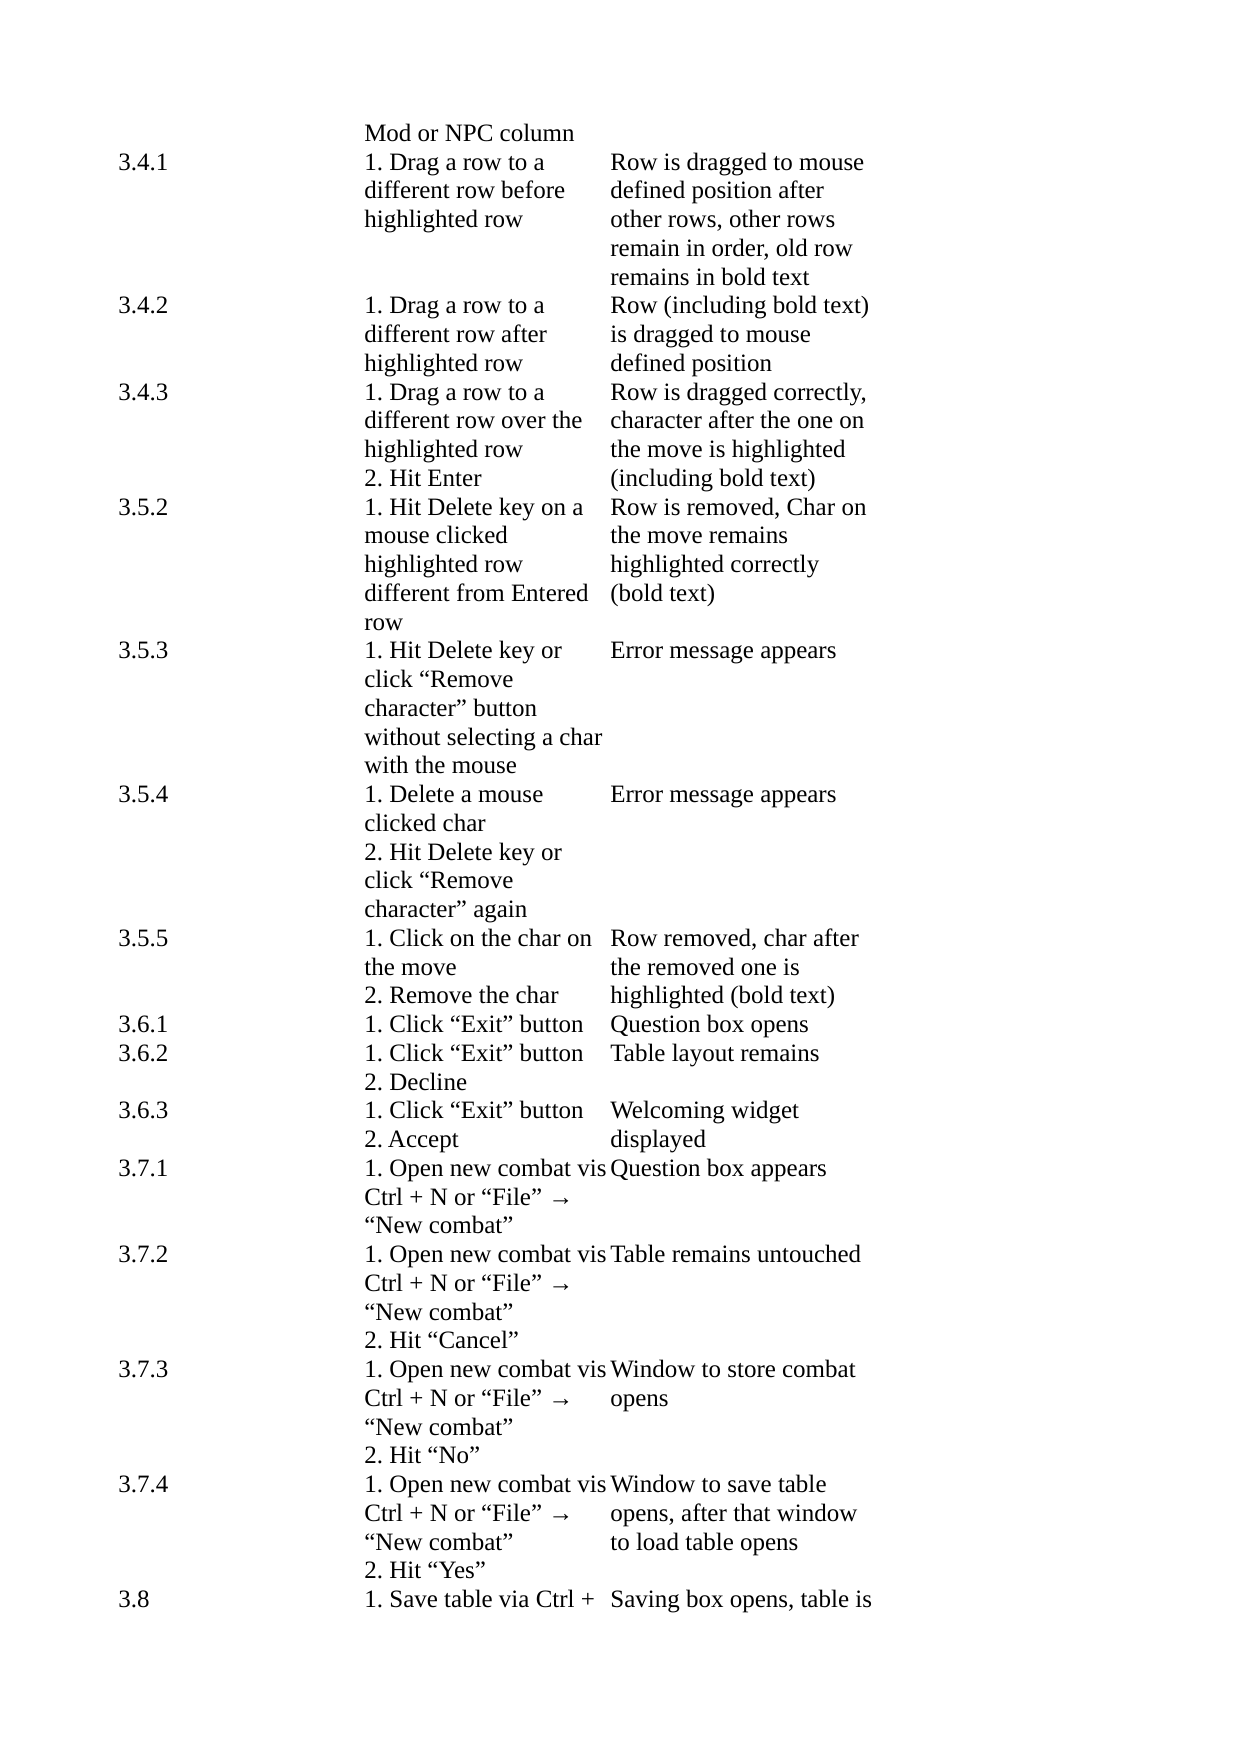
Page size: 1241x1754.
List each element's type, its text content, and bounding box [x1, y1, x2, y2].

table_cell 3.4.1 [118, 147, 364, 291]
table_cell 1. Drag a row to a different row over the highlighted row 2. Hit Enter [364, 377, 610, 492]
table_cell [876, 1584, 1122, 1613]
table_cell 3.7.1 [118, 1153, 364, 1239]
table_cell Window to store combat opens [610, 1354, 876, 1469]
table_cell 3.8 [118, 1584, 364, 1613]
table_cell [876, 1153, 1122, 1239]
table_cell [876, 291, 1122, 377]
table_cell 1. Open new combat vis Ctrl + N or “File” → “New combat” 2. Hit “No” [364, 1354, 610, 1469]
table_cell Row is dragged correctly, character after the one on the move is highlighted (including bold text) [610, 377, 876, 492]
table_cell Error message appears [610, 636, 876, 779]
table_cell 3.4.2 [118, 291, 364, 377]
table_cell [876, 118, 1122, 147]
table_cell [876, 492, 1122, 636]
table_cell 3.5.3 [118, 636, 364, 779]
table_cell [876, 1354, 1122, 1469]
table_cell [118, 118, 364, 147]
table_cell 1. Click “Exit” button 2. Decline [364, 1038, 610, 1096]
table_cell 3.6.3 [118, 1096, 364, 1153]
table_cell Row (including bold text) is dragged to mouse defined position [610, 291, 876, 377]
table_cell 1. Save table via Ctrl + [364, 1584, 610, 1613]
table_cell Row is dragged to mouse defined position after other rows, other rows remain in order, old row remains in bold text [610, 147, 876, 291]
table_cell Row is removed, Char on the move remains highlighted correctly (bold text) [610, 492, 876, 636]
table_cell [876, 779, 1122, 923]
table_cell [876, 377, 1122, 492]
table_cell Welcoming widget displayed [610, 1096, 876, 1153]
table_cell 1. Hit Delete key or click “Remove character” button without selecting a char with the mouse [364, 636, 610, 779]
table_cell [610, 118, 876, 147]
table_cell 1. Delete a mouse clicked char 2. Hit Delete key or click “Remove character” again [364, 779, 610, 923]
table_cell Row removed, char after the removed one is highlighted (bold text) [610, 923, 876, 1009]
table_cell Error message appears [610, 779, 876, 923]
table_cell Mod or NPC column [364, 118, 610, 147]
table_cell 1. Open new combat vis Ctrl + N or “File” → “New combat” [364, 1153, 610, 1239]
table_cell [876, 1469, 1122, 1584]
table_cell Question box appears [610, 1153, 876, 1239]
table_cell Question box opens [610, 1009, 876, 1038]
table_cell 1. Click “Exit” button [364, 1009, 610, 1038]
table_cell [876, 1096, 1122, 1153]
table_cell 1. Open new combat vis Ctrl + N or “File” → “New combat” 2. Hit “Cancel” [364, 1239, 610, 1354]
table_cell 3.5.2 [118, 492, 364, 636]
table_cell Saving box opens, table is [610, 1584, 876, 1613]
table_cell [876, 1009, 1122, 1038]
table_cell [876, 923, 1122, 1009]
table_cell 3.5.5 [118, 923, 364, 1009]
table_cell 1. Drag a row to a different row after highlighted row [364, 291, 610, 377]
table_cell 3.7.4 [118, 1469, 364, 1584]
table_cell 3.6.1 [118, 1009, 364, 1038]
table_cell [876, 1038, 1122, 1096]
table_cell 1. Hit Delete key on a mouse clicked highlighted row different from Entered row [364, 492, 610, 636]
table_cell 1. Open new combat vis Ctrl + N or “File” → “New combat” 2. Hit “Yes” [364, 1469, 610, 1584]
table_cell [876, 636, 1122, 779]
table_cell 3.6.2 [118, 1038, 364, 1096]
table_cell 3.5.4 [118, 779, 364, 923]
table_cell 1. Drag a row to a different row before highlighted row [364, 147, 610, 291]
table_cell 3.4.3 [118, 377, 364, 492]
table_cell Table layout remains [610, 1038, 876, 1096]
table_cell [876, 147, 1122, 291]
table_cell 1. Click on the char on the move 2. Remove the char [364, 923, 610, 1009]
table_cell [876, 1239, 1122, 1354]
table_cell 3.7.2 [118, 1239, 364, 1354]
table_cell 1. Click “Exit” button 2. Accept [364, 1096, 610, 1153]
table_cell Table remains untouched [610, 1239, 876, 1354]
table_cell 3.7.3 [118, 1354, 364, 1469]
table_cell Window to save table opens, after that window to load table opens [610, 1469, 876, 1584]
